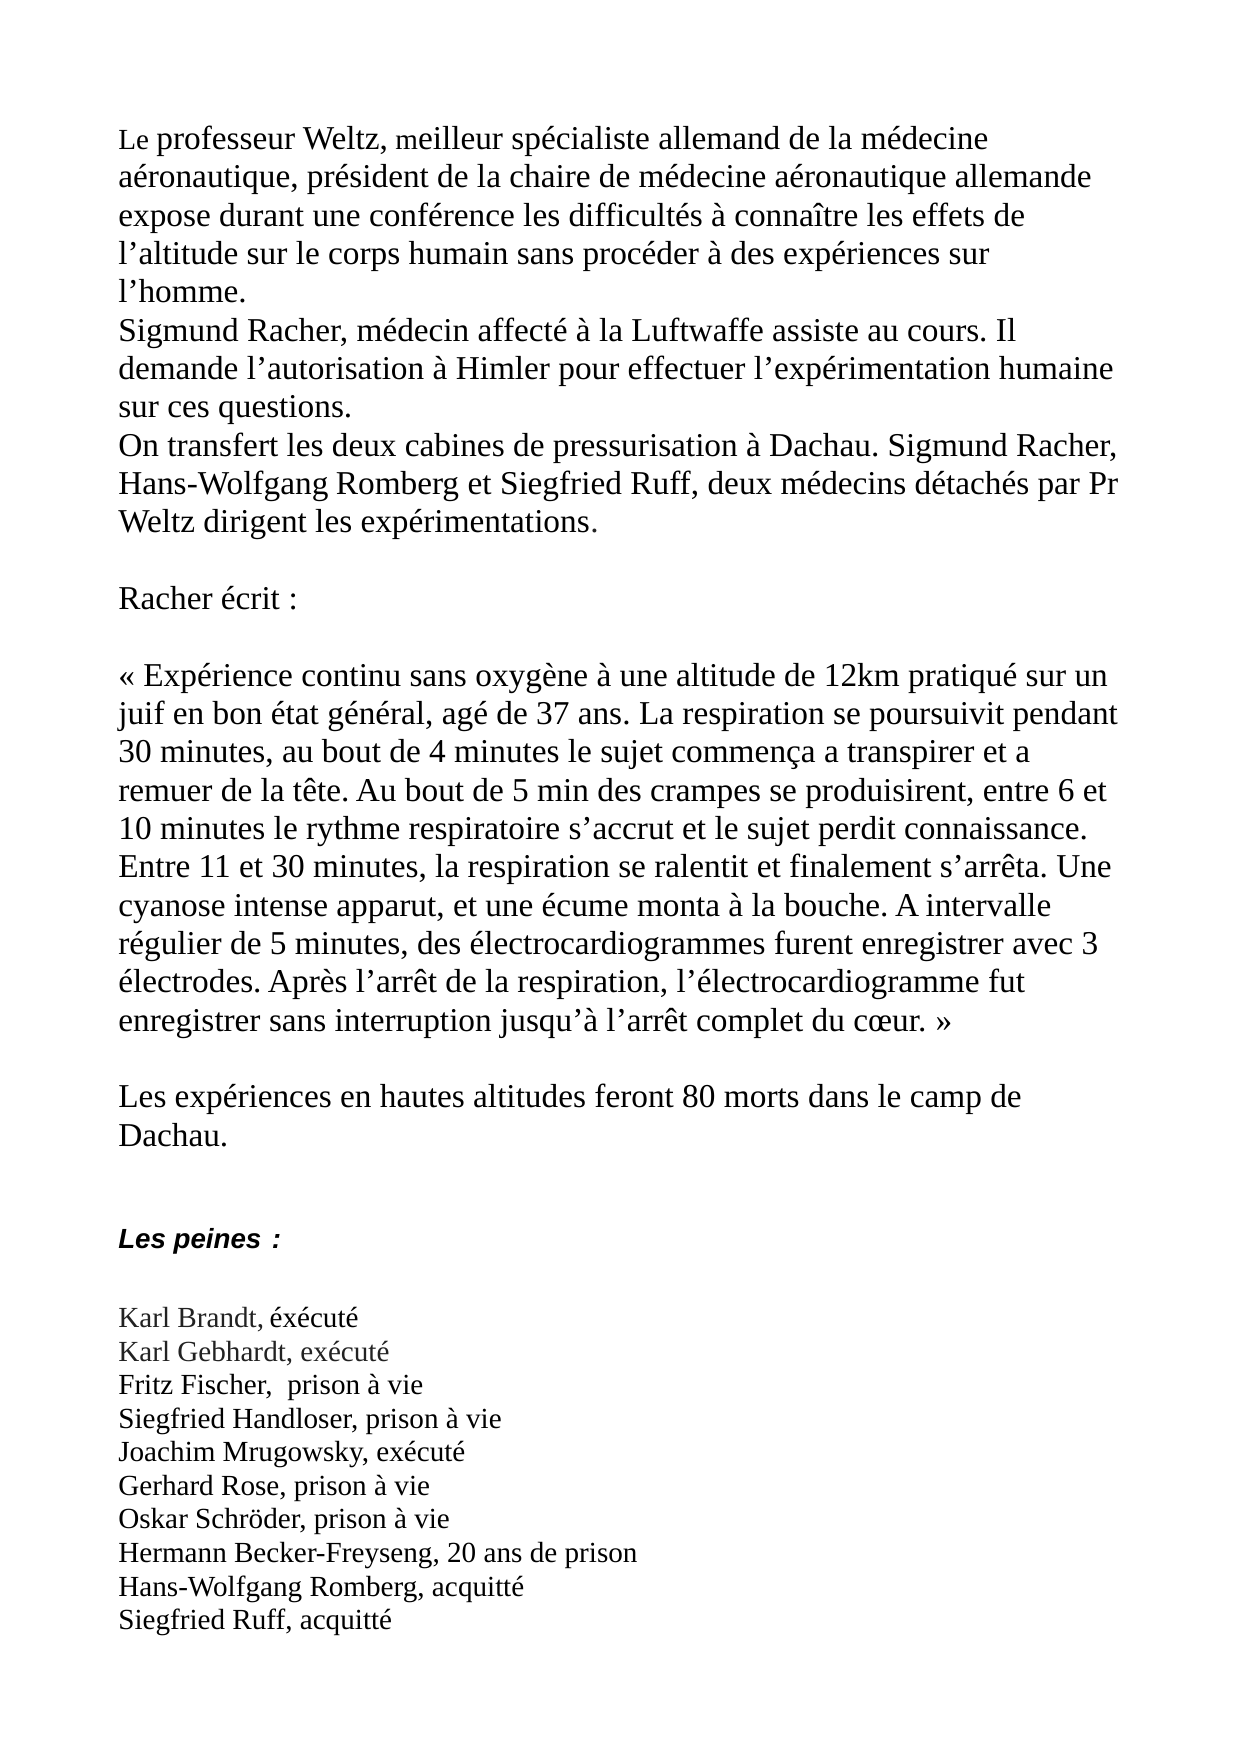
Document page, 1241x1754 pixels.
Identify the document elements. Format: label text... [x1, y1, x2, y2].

text Siegfried Ruff, acquitté [118, 1602, 1122, 1636]
text Karl Gebhardt, exécuté [118, 1334, 1122, 1367]
text « Expérience continu sans oxygène à une altitude de 12km pratiqué sur un juif en bon état général, agé de 37 ans. La respiration se poursuivit pendant 30 minutes, au bout de 4 minutes le sujet commença a transpirer et a remuer de la tête. Au bout de 5 min des crampes se produisirent, entre 6 et 10 minutes le rythme respiratoire s’accrut et le sujet perdit connaissance. Entre 11 et 30 minutes, la respiration se ralentit et finalement s’arrêta. Une cyanose intense apparut, et une écume monta à la bouche. A intervalle régulier de 5 minutes, des électrocardiogrammes furent enregistrer avec 3 électrodes. Après l’arrêt de la respiration, l’électrocardiogramme fut enregistrer sans interruption jusqu’à l’arrêt complet du cœur. » [118, 655, 1122, 1038]
text Fritz Fischer, prison à vie [118, 1367, 1122, 1401]
text Racher écrit : [118, 578, 1122, 616]
text Hermann Becker-Freyseng, 20 ans de prison [118, 1535, 1122, 1569]
text Sigmund Racher, médecin affecté à la Luftwaffe assiste au cours. Il demande l’autorisation à Himler pour effectuer l’expérimentation humaine sur ces questions. [118, 310, 1122, 425]
text Hans-Wolfgang Romberg, acquitté [118, 1569, 1122, 1602]
text Les expériences en hautes altitudes feront 80 morts dans le camp de Dachau. [118, 1076, 1122, 1153]
subtitle Les peines : [118, 1222, 1122, 1254]
text Siegfried Handloser, prison à vie [118, 1401, 1122, 1434]
text Karl Brandt, éxécuté [118, 1300, 1122, 1334]
text Joachim Mrugowsky, exécuté [118, 1434, 1122, 1468]
text On transfert les deux cabines de pressurisation à Dachau. Sigmund Racher, Hans-Wolfgang Romberg et Siegfried Ruff, deux médecins détachés par Pr Weltz dirigent les expérimentations. [118, 425, 1122, 540]
text Oskar Schröder, prison à vie [118, 1502, 1122, 1535]
text Gerhard Rose, prison à vie [118, 1468, 1122, 1502]
text Le professeur Weltz, meilleur spécialiste allemand de la médecine aéronautique, président de la chaire de médecine aéronautique allemande expose durant une conférence les difficultés à connaître les effets de l’altitude sur le corps humain sans procéder à des expériences sur l’homme. [118, 118, 1122, 310]
